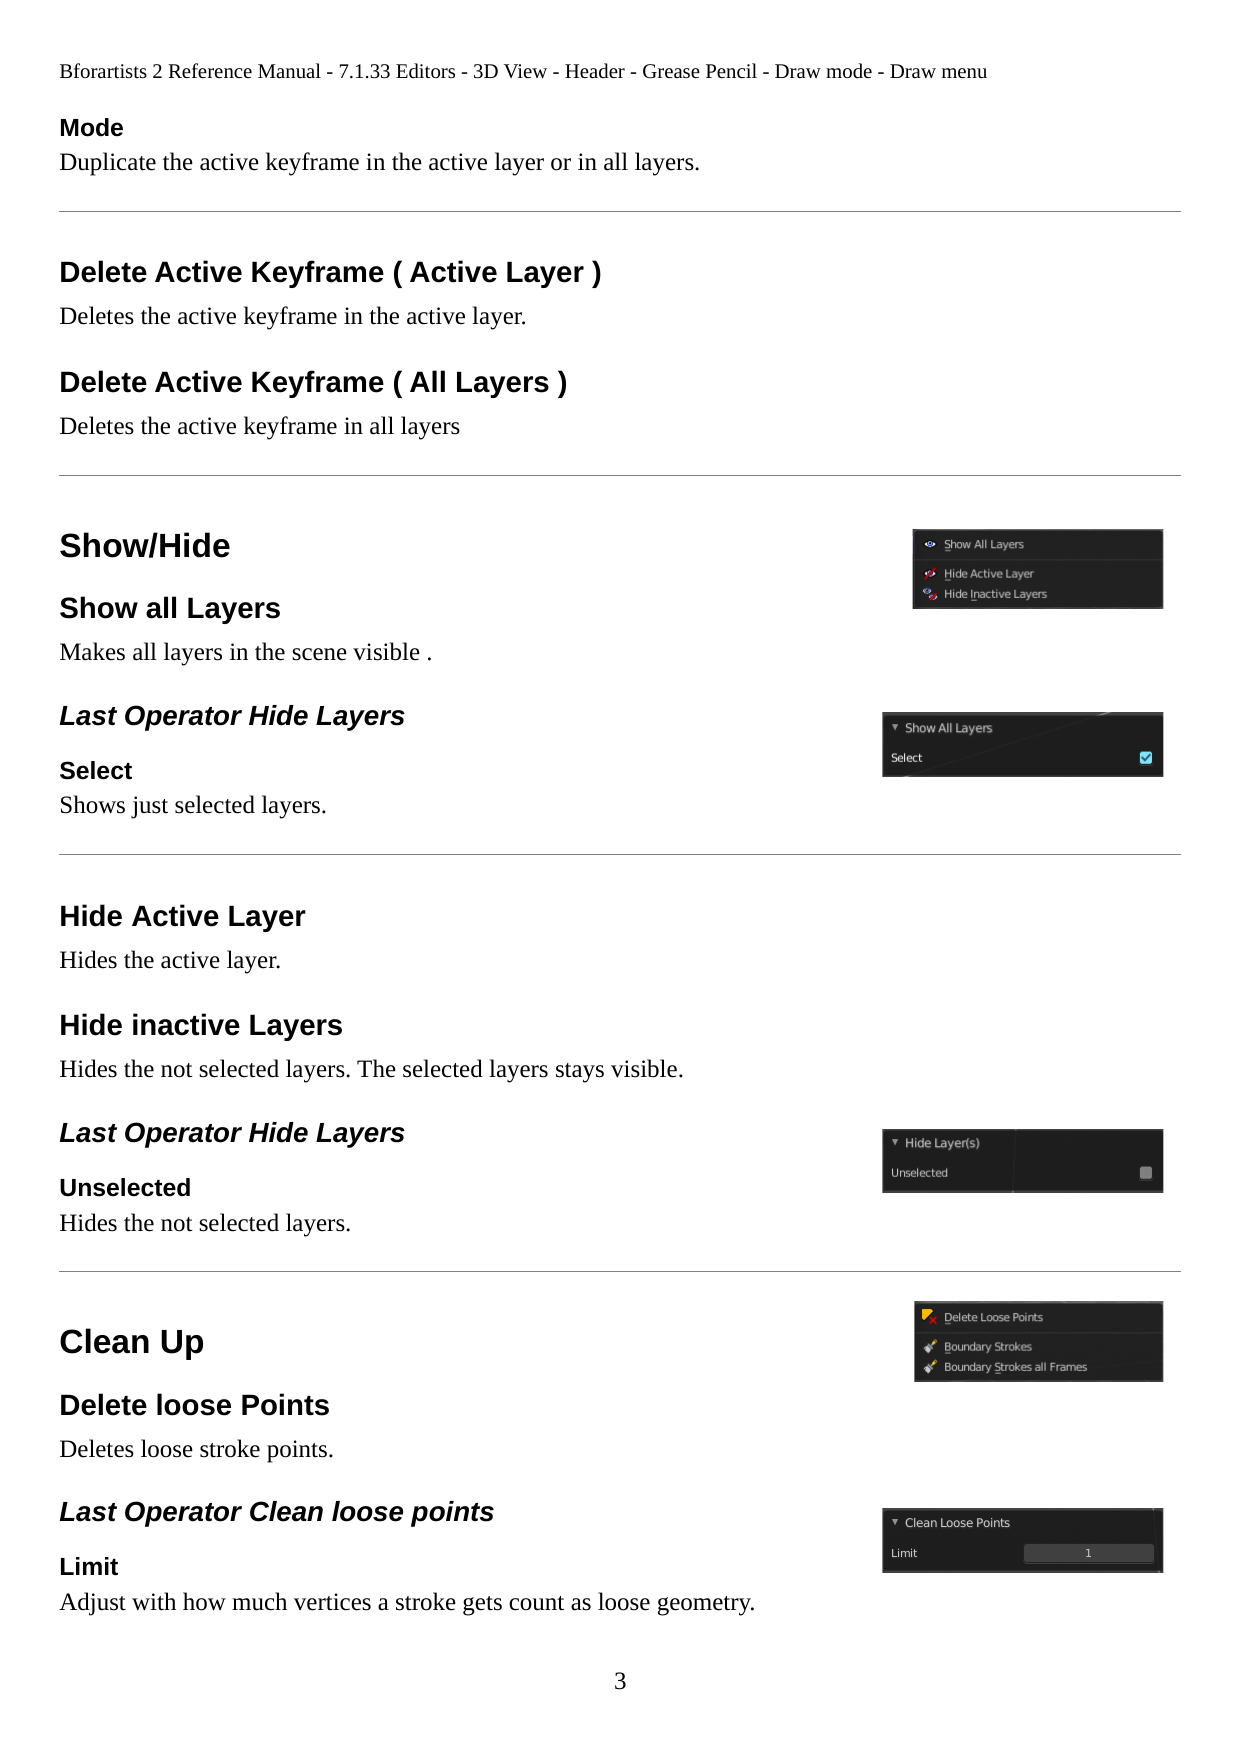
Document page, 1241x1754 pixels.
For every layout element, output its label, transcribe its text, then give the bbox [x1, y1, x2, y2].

picture [882, 1129, 1164, 1193]
text Shows just selected layers. [59, 791, 1181, 819]
subtitle Show/Hide [59, 525, 1181, 564]
subtitle Last Operator Clean loose points [59, 1495, 1181, 1527]
subtitle [1164, 1322, 1181, 1361]
picture [882, 712, 1164, 777]
text Hides the not selected layers. The selected layers stays visible. [59, 1054, 1181, 1083]
picture [882, 1508, 1164, 1573]
text Duplicate the active keyframe in the active layer or in all layers. [59, 147, 1181, 176]
text Deletes the active keyframe in the active layer. [59, 301, 1181, 330]
text Hides the active layer. [59, 945, 1181, 973]
subtitle Last Operator Hide Layers [59, 699, 1181, 731]
text Makes all layers in the scene visible . [59, 637, 1181, 666]
subtitle Mode [59, 113, 1181, 141]
subtitle Delete Active Keyframe ( Active Layer ) [59, 255, 1181, 289]
text Deletes loose stroke points. [59, 1434, 1181, 1463]
text Hides the not selected layers. [59, 1208, 1181, 1237]
subtitle Show all Layers [59, 591, 1181, 625]
subtitle Unselected [59, 1173, 1181, 1202]
subtitle Delete loose Points [59, 1388, 1181, 1421]
subtitle Hide inactive Layers [59, 1008, 1181, 1042]
subtitle Hide Active Layer [59, 898, 1181, 932]
subtitle Delete Active Keyframe ( All Layers ) [59, 365, 1181, 399]
picture [914, 1301, 1164, 1382]
subtitle Limit [59, 1552, 1181, 1581]
subtitle Clean Up [59, 1322, 914, 1361]
subtitle Select [59, 756, 1181, 784]
subtitle Last Operator Hide Layers [59, 1116, 1181, 1148]
text Adjust with how much vertices a stroke gets count as loose geometry. [59, 1587, 1181, 1616]
picture [912, 529, 1164, 609]
text Deletes the active keyframe in all layers [59, 411, 1181, 440]
